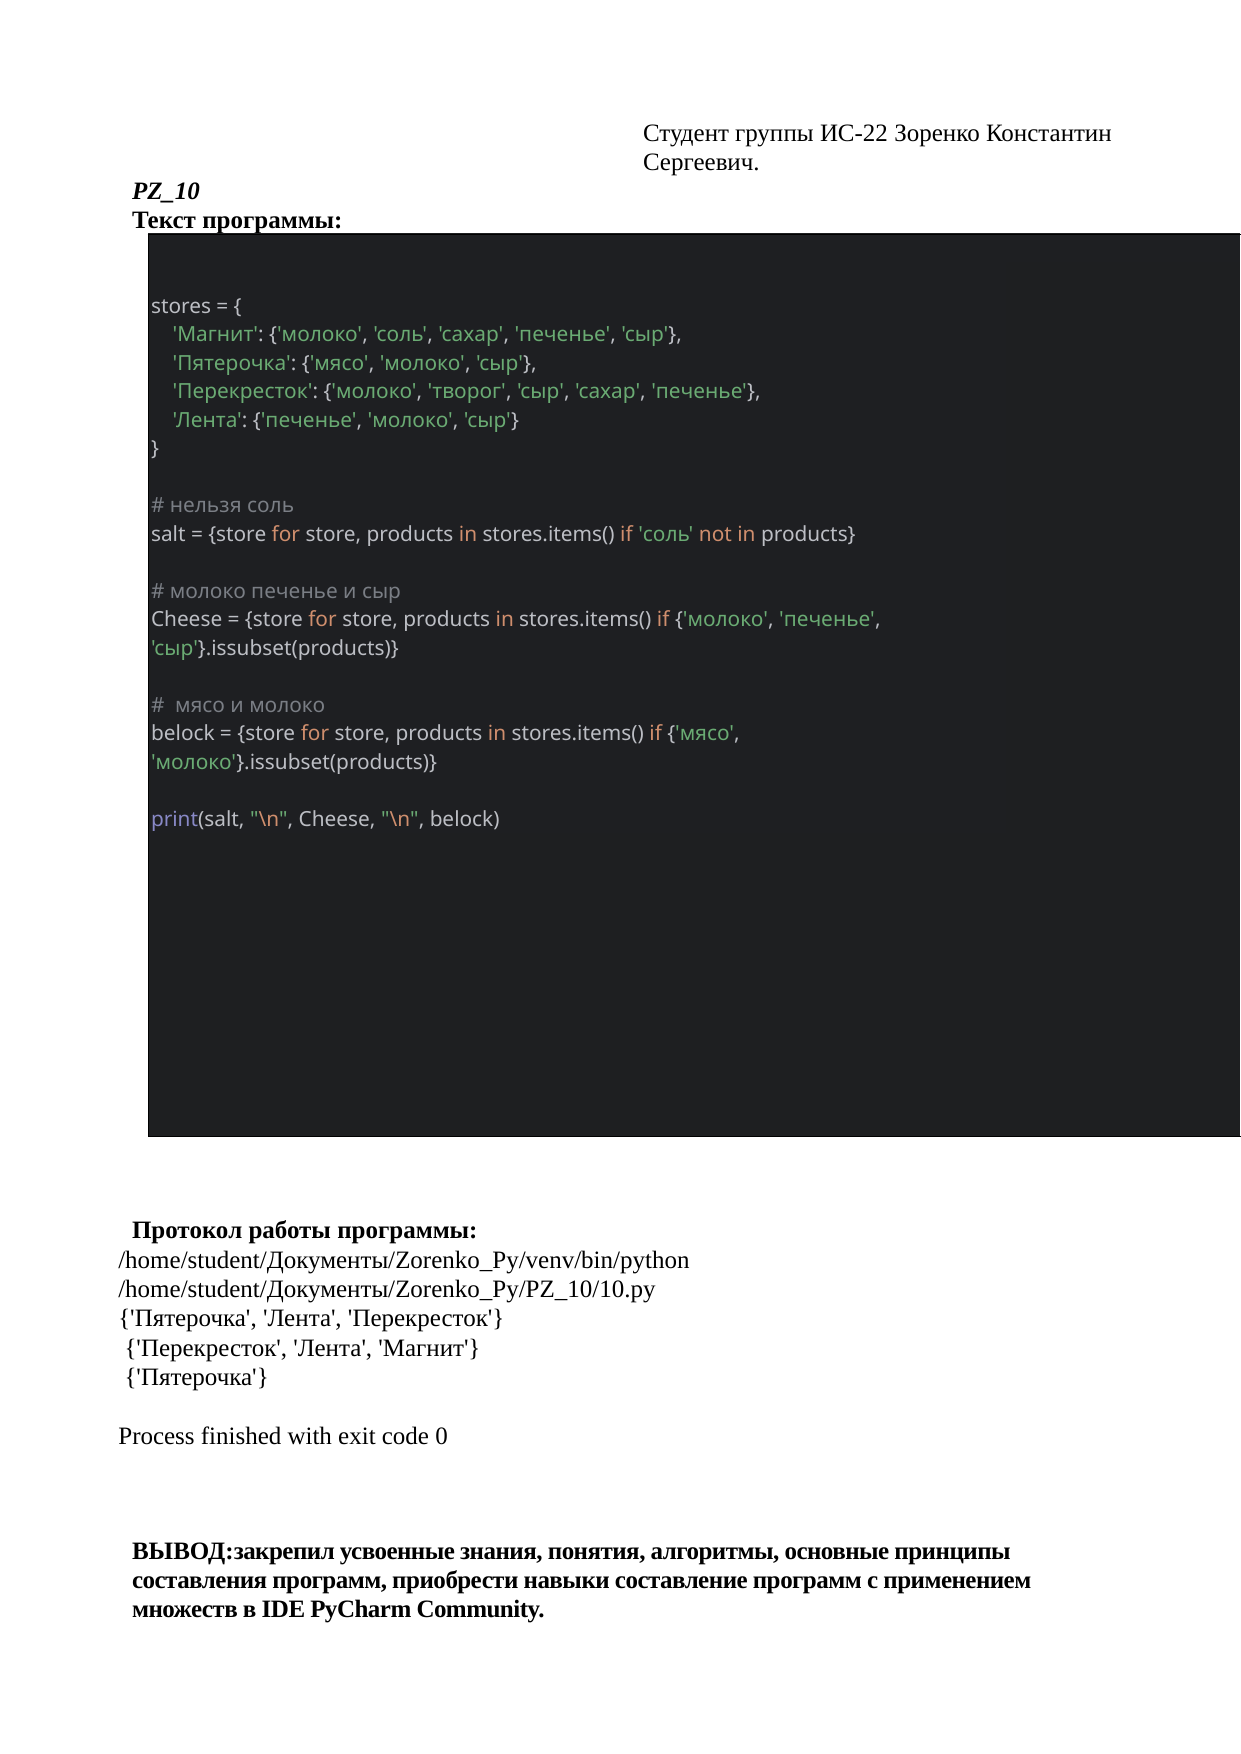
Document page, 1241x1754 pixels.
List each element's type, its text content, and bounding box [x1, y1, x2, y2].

text ВЫВОД:закрепил усвоенные знания, понятия, алгоритмы, основные принципы составления программ, приобрести навыки составление программ с применением множеств в IDE PyCharm Community. [132, 1536, 1122, 1622]
text {'Перекресток', 'Лента', 'Магнит'} [118, 1333, 1122, 1362]
text {'Пятерочка'} [118, 1362, 1122, 1391]
text Process finished with exit code 0 [118, 1421, 1122, 1450]
subtitle Текст программы: [132, 205, 1122, 233]
text /home/student/Документы/Zorenko_Py/venv/bin/python /home/student/Документы/Zorenko_Py/PZ_10/10.py [118, 1245, 1122, 1303]
text Студент группы ИС-22 Зоренко Константин Сергеевич. [643, 118, 1122, 176]
text {'Пятерочка', 'Лента', 'Перекресток'} [118, 1303, 1122, 1332]
text PZ_10 [132, 176, 1122, 205]
text Протокол работы программы: [132, 1216, 1122, 1244]
text stores = { 'Магнит': {'молоко', 'соль', 'сахар', 'печенье', 'сыр'}, 'Пятерочка': {'мясо', 'молоко', 'сыр'}, 'Перекресток': {'молоко', 'творог', 'сыр', 'сахар', 'печенье'}, 'Лента': {'печенье', 'молоко', 'сыр'} } # нельзя соль salt = {store for store, products in stores.items() if 'соль' not in products} # молоко печенье и сыр Cheese = {store for store, products in stores.items() if {'молоко', 'печенье', 'сыр'}.issubset(products)} # мясо и молоко belock = {store for store, products in stores.items() if {'мясо', 'молоко'}.issubset(products)} print(salt, "\n", Cheese, "\n", belock) [151, 262, 1006, 833]
